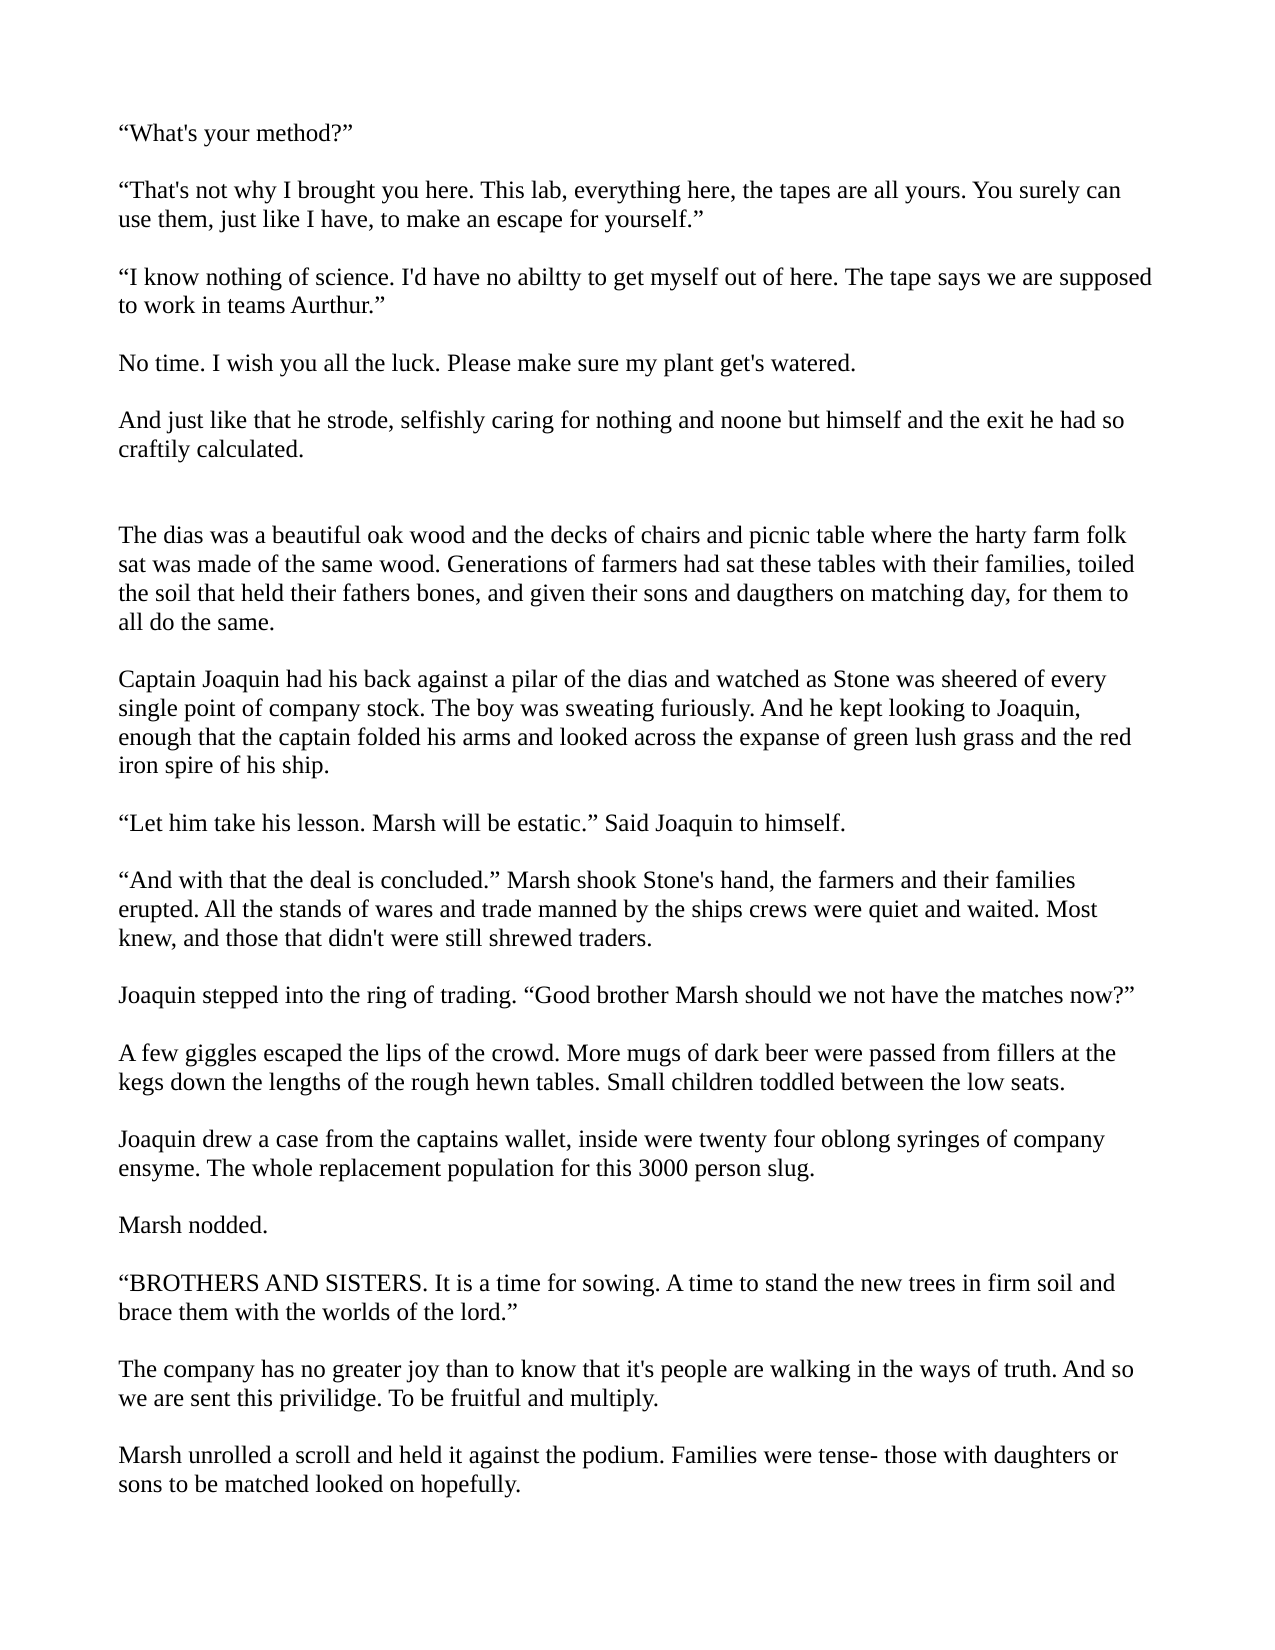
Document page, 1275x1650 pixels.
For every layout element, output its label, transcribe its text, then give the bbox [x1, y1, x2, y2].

text Captain Joaquin had his back against a pilar of the dias and watched as Stone was sheered of every single point of company stock. The boy was sweating furiously. And he kept looking to Joaquin, enough that the captain folded his arms and looked across the expanse of green lush grass and the red iron spire of his ship. “Let him take his lesson. Marsh will be estatic.” Said Joaquin to himself. “And with that the deal is concluded.” Marsh shook Stone's hand, the farmers and their families erupted. All the stands of wares and trade manned by the ships crews were quiet and waited. Most knew, and those that didn't were still shrewed traders. [118, 664, 1157, 952]
text The company has no greater joy than to know that it's people are walking in the ways of truth. And so we are sent this privilidge. To be fruitful and multiply. [118, 1354, 1157, 1412]
text No time. I wish you all the luck. Please make sure my plant get's watered. [118, 348, 1157, 377]
text Joaquin stepped into the ring of trading. “Good brother Marsh should we not have the matches now?” [118, 981, 1157, 1009]
text And just like that he strode, selfishly caring for nothing and noone but himself and the exit he had so craftily calculated. [118, 406, 1157, 463]
text “What's your method?” [118, 118, 1157, 147]
text Joaquin drew a case from the captains wallet, inside were twenty four oblong syringes of company ensyme. The whole replacement population for this 3000 person slug. [118, 1124, 1157, 1182]
text A few giggles escaped the lips of the crowd. More mugs of dark beer were passed from fillers at the kegs down the lengths of the rough hewn tables. Small children toddled between the low seats. [118, 1038, 1157, 1096]
text “BROTHERS AND SISTERS. It is a time for sowing. A time to stand the new trees in firm soil and brace them with the worlds of the lord.” [118, 1268, 1157, 1326]
text Marsh unrolled a scroll and held it against the podium. Families were tense- those with daughters or sons to be matched looked on hopefully. [118, 1441, 1157, 1498]
text “That's not why I brought you here. This lab, everything here, the tapes are all yours. You surely can use them, just like I have, to make an escape for yourself.” “I know nothing of science. I'd have no abiltty to get myself out of here. The tape says we are supposed to work in teams Aurthur.” [118, 176, 1157, 319]
text The dias was a beautiful oak wood and the decks of chairs and picnic table where the harty farm folk sat was made of the same wood. Generations of farmers had sat these tables with their families, toiled the soil that held their fathers bones, and given their sons and daugthers on matching day, for them to all do the same. [118, 521, 1157, 636]
text Marsh nodded. [118, 1211, 1157, 1239]
